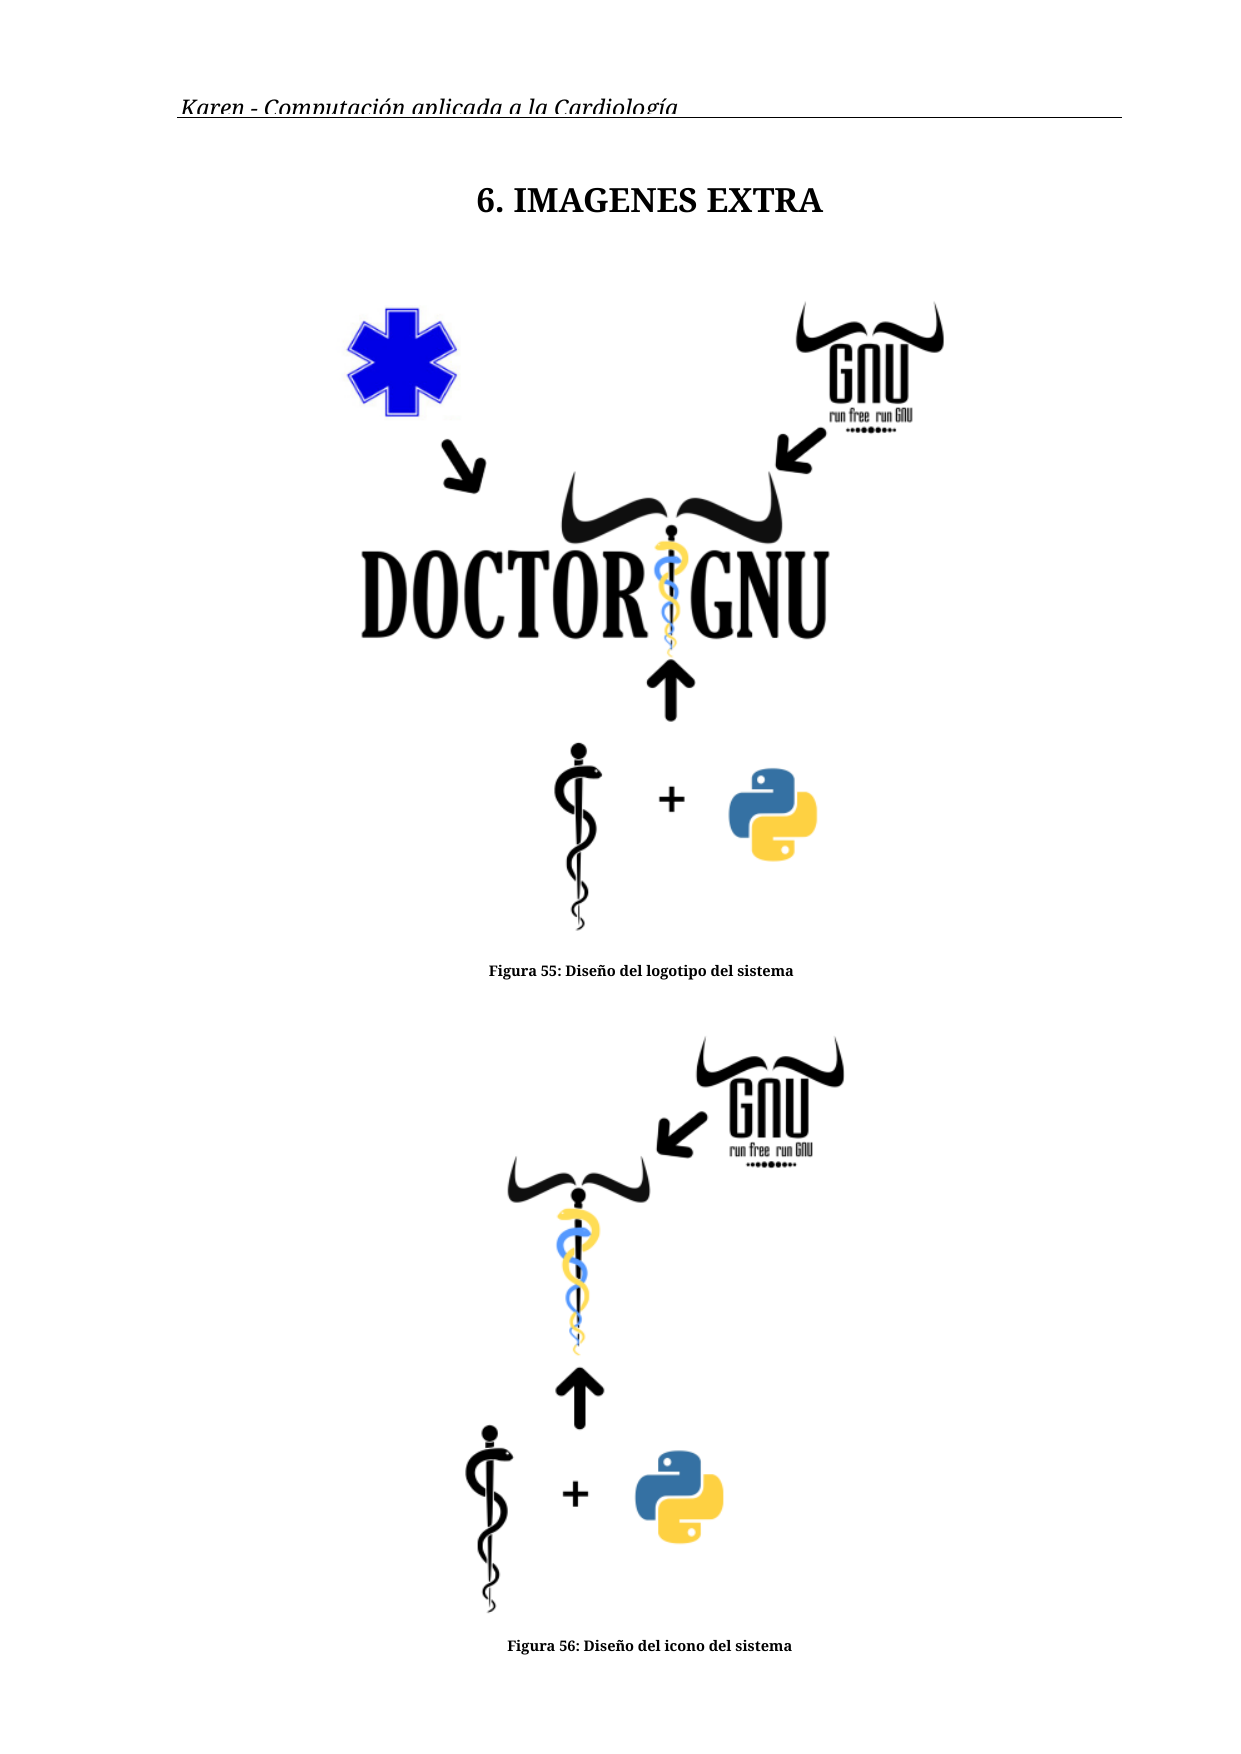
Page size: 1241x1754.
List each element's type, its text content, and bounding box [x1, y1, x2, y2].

list Figura 55: Diseño del logotipo del sistema [298, 957, 984, 981]
picture [298, 254, 985, 957]
picture [439, 1035, 860, 1632]
text Figura 56: Diseño del icono del sistema [439, 1632, 859, 1656]
list imagenes extra [177, 177, 1122, 222]
